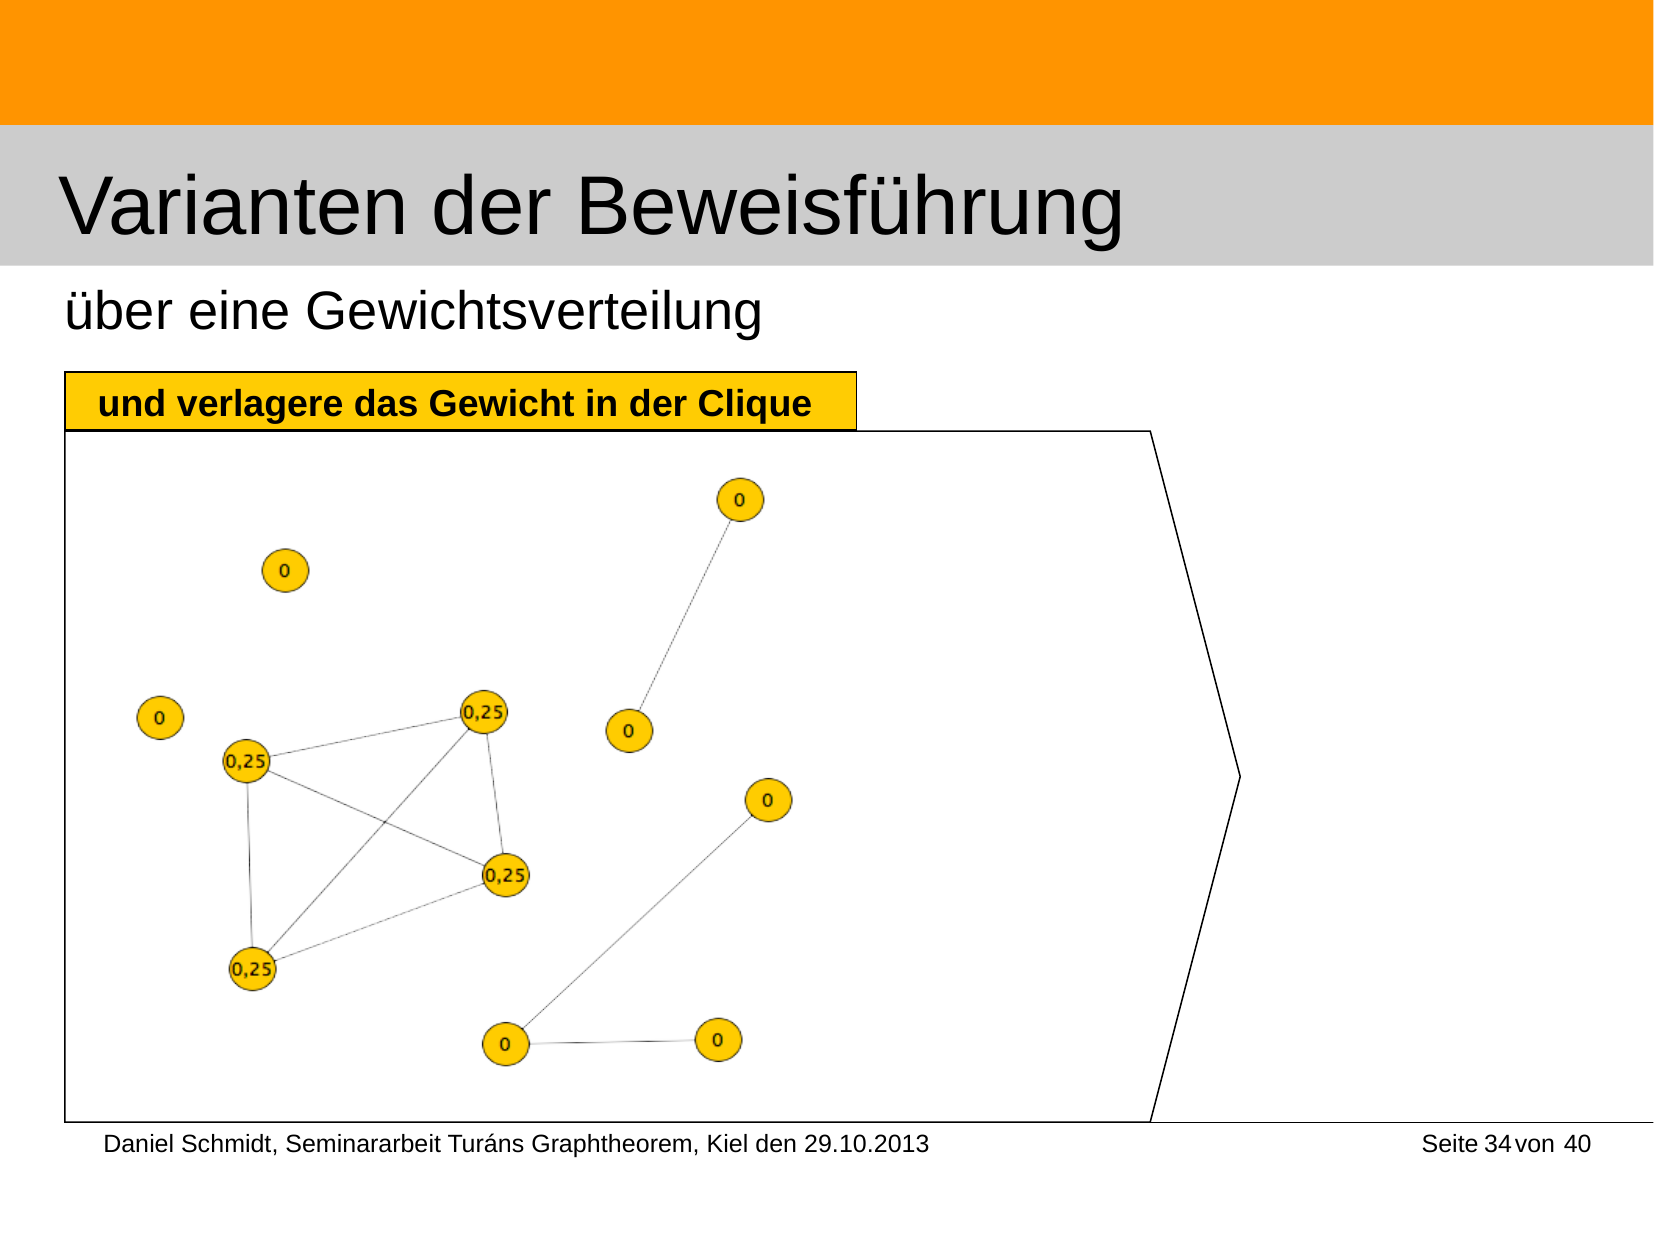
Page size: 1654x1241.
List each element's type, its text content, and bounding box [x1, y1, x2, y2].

text_box [64, 431, 1241, 1123]
text_box und verlagere das Gewicht in der Clique [64, 372, 857, 430]
picture [113, 456, 815, 1087]
text_box 40 [1549, 1121, 1654, 1193]
title über eine Gewichtsverteilung [56, 238, 1365, 349]
title Varianten der Beweisführung [50, 143, 1359, 260]
text_box Seite [1406, 1122, 1469, 1165]
text_box [1469, 1122, 1549, 1165]
